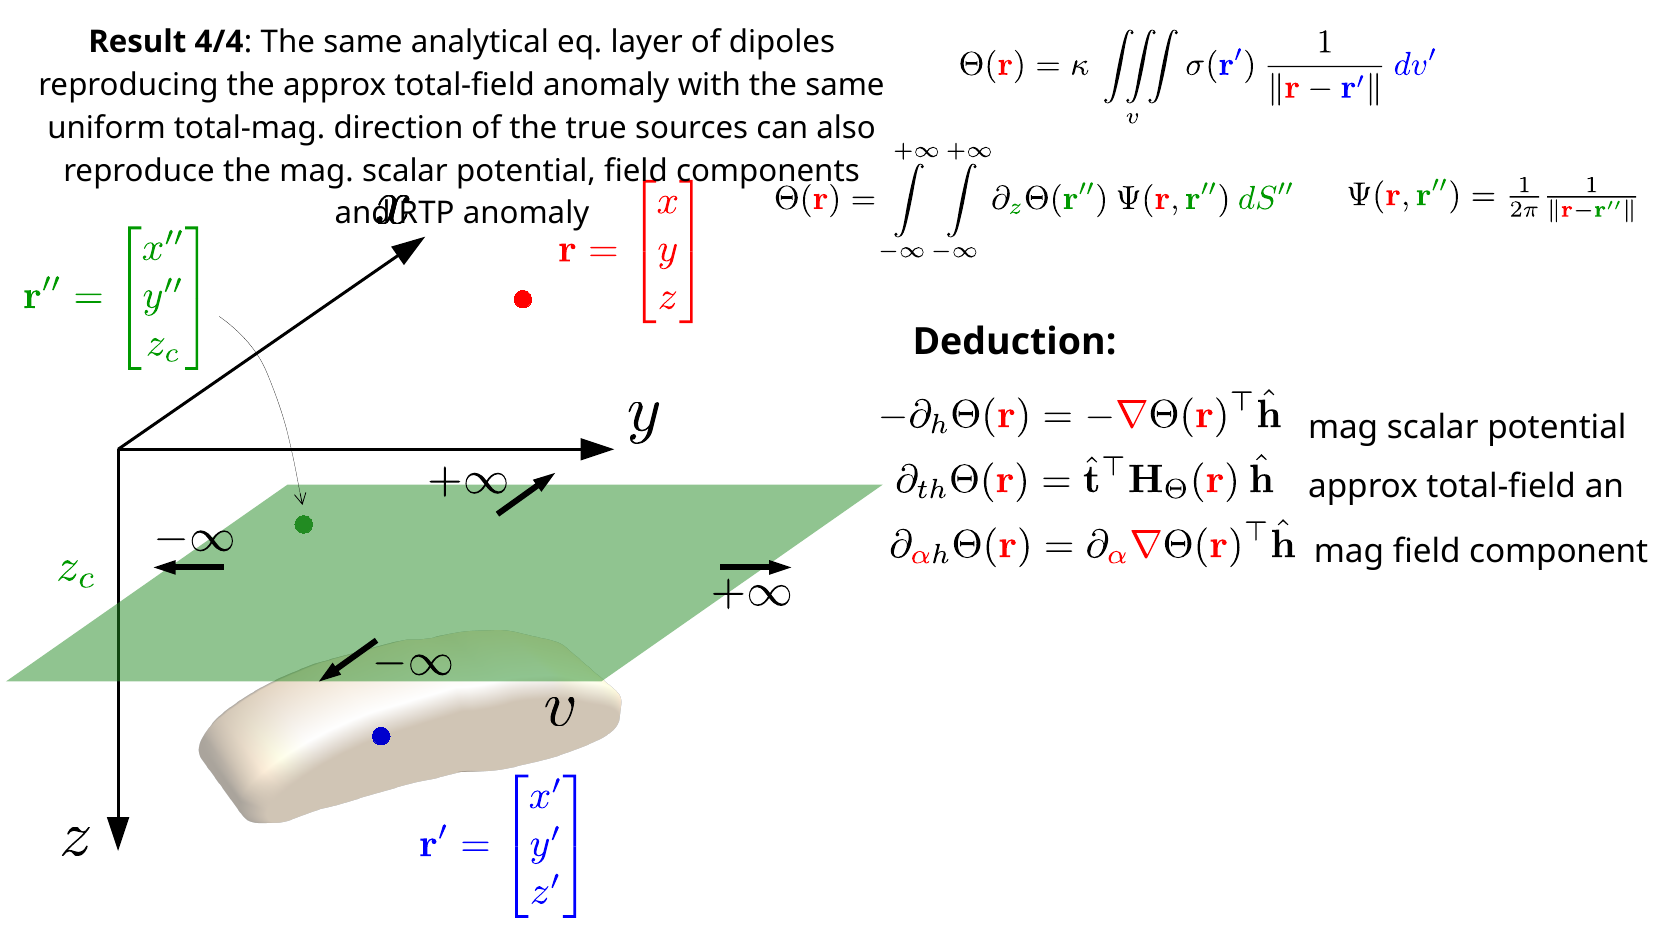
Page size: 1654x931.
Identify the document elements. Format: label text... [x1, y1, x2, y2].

picture [151, 522, 238, 557]
text_box [372, 727, 391, 745]
picture [1346, 177, 1637, 223]
picture [59, 827, 93, 856]
picture [425, 464, 512, 499]
picture [543, 697, 578, 726]
picture [417, 773, 591, 920]
picture [893, 452, 1276, 504]
picture [887, 517, 1298, 569]
picture [626, 402, 662, 444]
picture [958, 29, 1436, 124]
text_box approx total-field an [1293, 454, 1630, 507]
picture [772, 141, 1294, 262]
picture [556, 254, 708, 325]
text_box [5, 484, 883, 682]
picture [876, 387, 1284, 439]
text_box mag scalar potential [1293, 395, 1629, 448]
text_box Result 4/4: The same analytical eq. layer of dipoles reproducing the approx total-field anomaly with the same uniform total-mag. direction of the true sources can also reproduce the mag. scalar potential, field components and RTP anomaly [23, 11, 910, 254]
picture [21, 224, 213, 372]
text_box [514, 290, 532, 308]
picture [56, 560, 95, 588]
text_box mag field component [1299, 519, 1648, 572]
picture [708, 576, 795, 612]
picture [369, 646, 456, 681]
text_box Deduction: [897, 307, 1107, 364]
